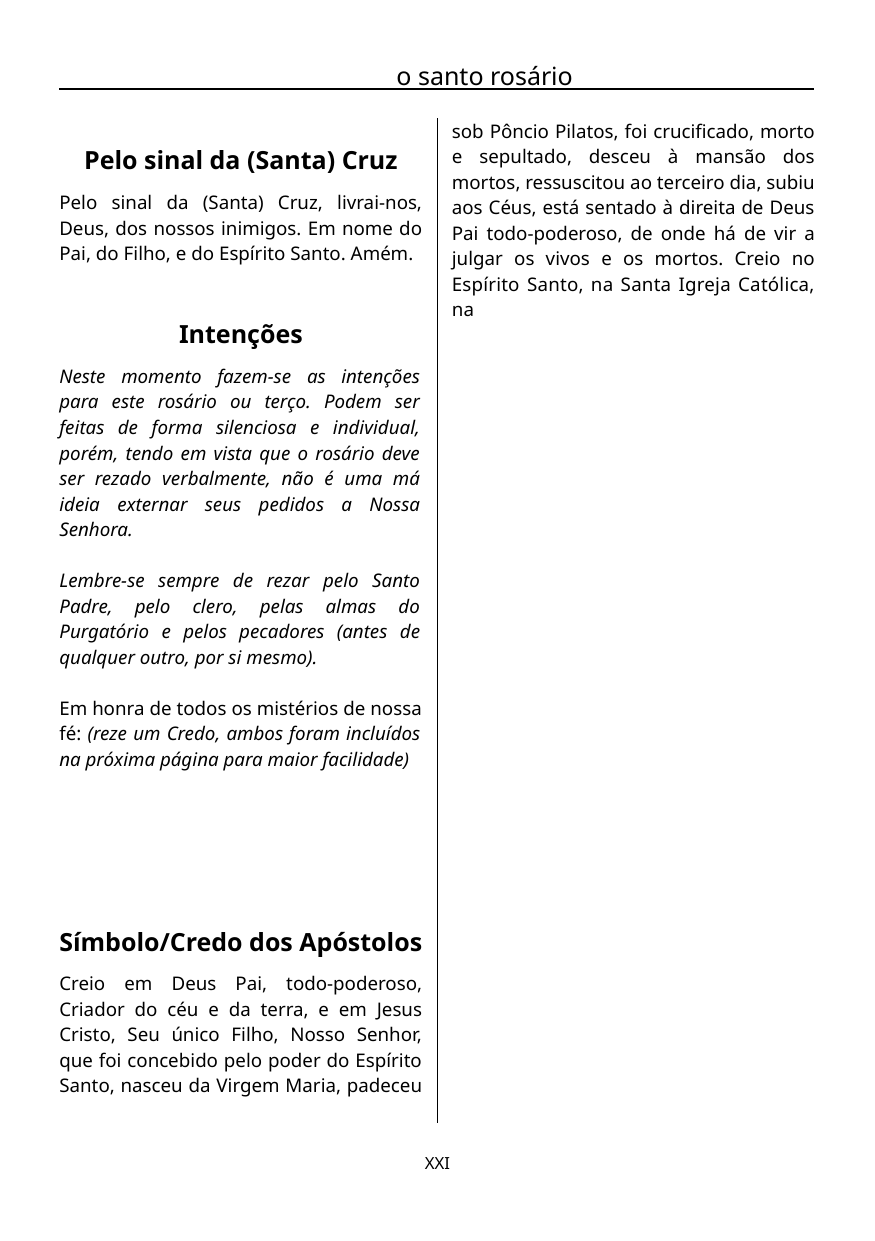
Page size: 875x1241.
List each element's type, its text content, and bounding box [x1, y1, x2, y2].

text Em honra de todos os mistérios de nossa fé: (reze um Credo, ambos foram incluídos na próxima página para maior facilidade) [59, 695, 422, 772]
text sob Pôncio Pilatos, foi crucificado, morto e sepultado, desceu à mansão dos mortos, ressuscitou ao terceiro dia, subiu aos Céus, está sentado à direita de Deus Pai todo-poderoso, de onde há de vir a julgar os vivos e os mortos. Creio no Espírito Santo, na Santa Igreja Católica, na [452, 118, 815, 322]
text Neste momento fazem-se as intenções para este rosário ou terço. Podem ser feitas de forma silenciosa e individual, porém, tendo em vista que o rosário deve ser rezado verbalmente, não é uma má ideia externar seus pedidos a Nossa Senhora. [59, 363, 422, 542]
subtitle Intenções [59, 317, 422, 351]
subtitle Símbolo/Credo dos Apóstolos [59, 924, 422, 958]
text Creio em Deus Pai, todo-poderoso, Criador do céu e da terra, e em Jesus Cristo, Seu único Filho, Nosso Senhor, que foi concebido pelo poder do Espírito Santo, nasceu da Virgem Maria, padeceu [59, 971, 422, 1098]
subtitle Pelo sinal da (Santa) Cruz [59, 143, 422, 177]
text Pelo sinal da (Santa) Cruz, livrai-nos, Deus, dos nossos inimigos. Em nome do Pai, do Filho, e do Espírito Santo. Amém. [59, 189, 422, 266]
text Lembre-se sempre de rezar pelo Santo Padre, pelo clero, pelas almas do Purgatório e pelos pecadores (antes de qualquer outro, por si mesmo). [59, 567, 422, 669]
